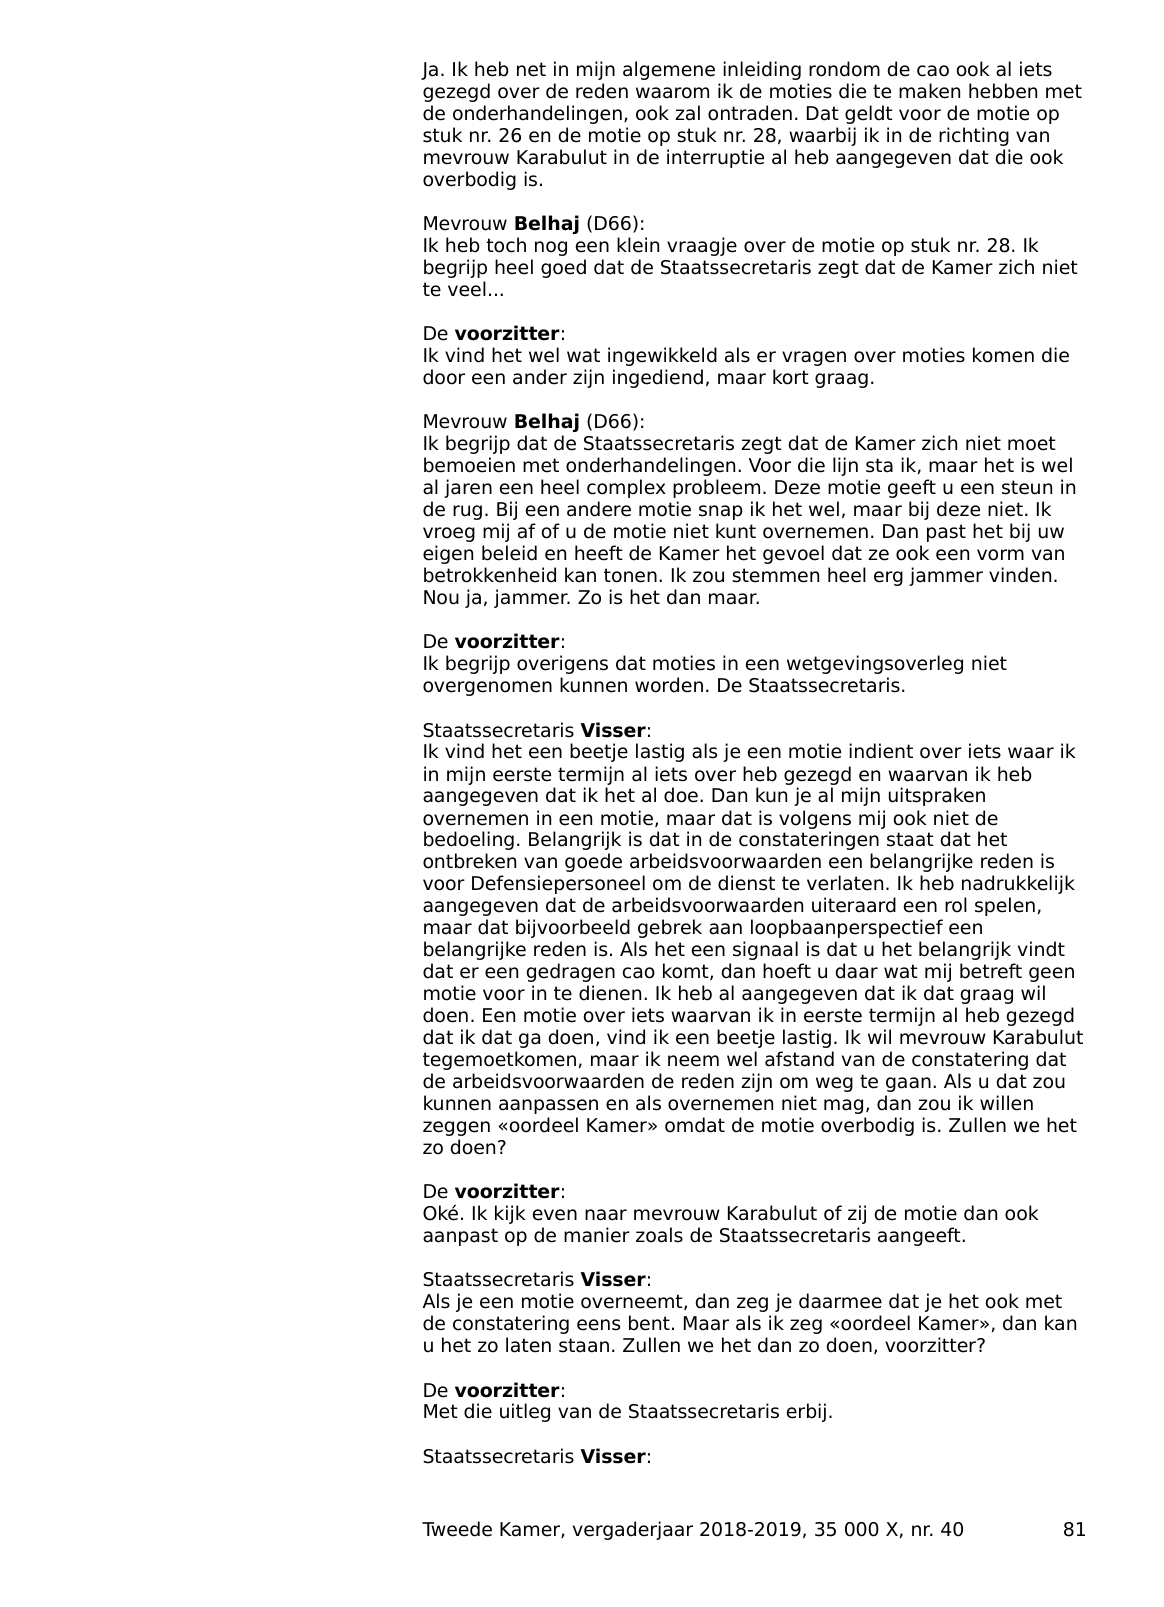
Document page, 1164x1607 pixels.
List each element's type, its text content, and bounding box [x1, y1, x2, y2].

text Ik heb toch nog een klein vraagje over de motie op stuk nr. 28. Ik begrijp heel goed dat de Staatssecretaris zegt dat de Kamer zich niet te veel... [422, 235, 1087, 301]
text De voorzitter: [422, 631, 1087, 653]
text Ik begrijp dat de Staatssecretaris zegt dat de Kamer zich niet moet bemoeien met onderhandelingen. Voor die lijn sta ik, maar het is wel al jaren een heel complex probleem. Deze motie geeft u een steun in de rug. Bij een andere motie snap ik het wel, maar bij deze niet. Ik vroeg mij af of u de motie niet kunt overnemen. Dan past het bij uw eigen beleid en heeft de Kamer het gevoel dat ze ook een vorm van betrokkenheid kan tonen. Ik zou stemmen heel erg jammer vinden. Nou ja, jammer. Zo is het dan maar. [422, 433, 1087, 609]
text De voorzitter: [422, 1181, 1087, 1203]
text Als je een motie overneemt, dan zeg je daarmee dat je het ook met de constatering eens bent. Maar als ik zeg «oordeel Kamer», dan kan u het zo laten staan. Zullen we het dan zo doen, voorzitter? [422, 1291, 1087, 1357]
text Ik vind het wel wat ingewikkeld als er vragen over moties komen die door een ander zijn ingediend, maar kort graag. [422, 345, 1087, 389]
text Mevrouw Belhaj (D66): [422, 411, 1087, 433]
text De voorzitter: [422, 323, 1087, 345]
text Staatssecretaris Visser: [422, 1269, 1087, 1291]
text Oké. Ik kijk even naar mevrouw Karabulut of zij de motie dan ook aanpast op de manier zoals de Staatssecretaris aangeeft. [422, 1203, 1087, 1247]
text Mevrouw Belhaj (D66): [422, 213, 1087, 235]
text Ja. Ik heb net in mijn algemene inleiding rondom de cao ook al iets gezegd over de reden waarom ik de moties die te maken hebben met de onderhandelingen, ook zal ontraden. Dat geldt voor de motie op stuk nr. 26 en de motie op stuk nr. 28, waarbij ik in de richting van mevrouw Karabulut in de interruptie al heb aangegeven dat die ook overbodig is. [422, 59, 1087, 191]
text Staatssecretaris Visser: [422, 719, 1087, 741]
text Met die uitleg van de Staatssecretaris erbij. [422, 1401, 1087, 1423]
text Ik begrijp overigens dat moties in een wetgevingsoverleg niet overgenomen kunnen worden. De Staatssecretaris. [422, 653, 1087, 697]
text De voorzitter: [422, 1379, 1087, 1401]
text Ik vind het een beetje lastig als je een motie indient over iets waar ik in mijn eerste termijn al iets over heb gezegd en waarvan ik heb aangegeven dat ik het al doe. Dan kun je al mijn uitspraken overnemen in een motie, maar dat is volgens mij ook niet de bedoeling. Belangrijk is dat in de constateringen staat dat het ontbreken van goede arbeidsvoorwaarden een belangrijke reden is voor Defensiepersoneel om de dienst te verlaten. Ik heb nadrukkelijk aangegeven dat de arbeidsvoorwaarden uiteraard een rol spelen, maar dat bijvoorbeeld gebrek aan loopbaanperspectief een belangrijke reden is. Als het een signaal is dat u het belangrijk vindt dat er een gedragen cao komt, dan hoeft u daar wat mij betreft geen motie voor in te dienen. Ik heb al aangegeven dat ik dat graag wil doen. Een motie over iets waarvan ik in eerste termijn al heb gezegd dat ik dat ga doen, vind ik een beetje lastig. Ik wil mevrouw Karabulut tegemoetkomen, maar ik neem wel afstand van de constatering dat de arbeidsvoorwaarden de reden zijn om weg te gaan. Als u dat zou kunnen aanpassen en als overnemen niet mag, dan zou ik willen zeggen «oordeel Kamer» omdat de motie overbodig is. Zullen we het zo doen? [422, 741, 1087, 1159]
text Staatssecretaris Visser: [422, 1446, 1087, 1468]
